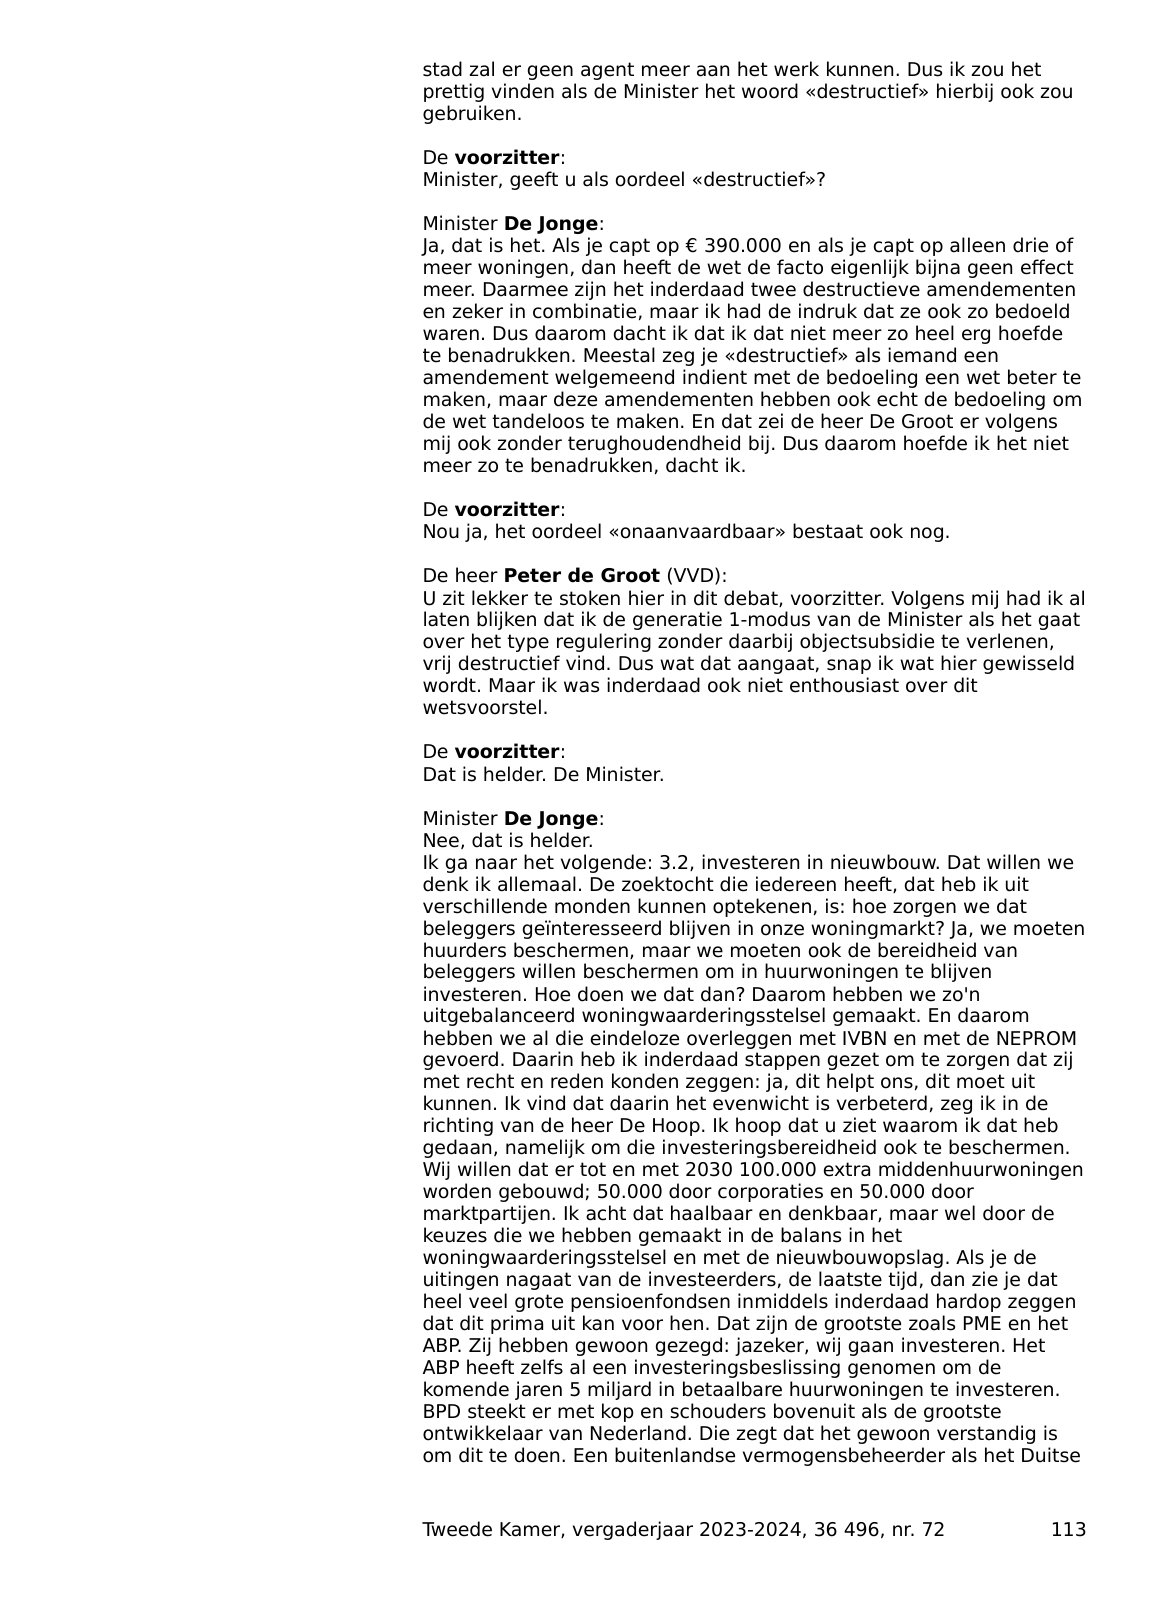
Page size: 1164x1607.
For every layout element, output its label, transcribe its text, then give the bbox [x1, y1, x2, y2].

text Nee, dat is helder. [422, 829, 1087, 852]
text Minister De Jonge: [422, 213, 1087, 235]
text U zit lekker te stoken hier in dit debat, voorzitter. Volgens mij had ik al laten blijken dat ik de generatie 1-modus van de Minister als het gaat over het type regulering zonder daarbij objectsubsidie te verlenen, vrij destructief vind. Dus wat dat aangaat, snap ik wat hier gewisseld wordt. Maar ik was inderdaad ook niet enthousiast over dit wetsvoorstel. [422, 587, 1087, 719]
text De voorzitter: [422, 499, 1087, 521]
text De voorzitter: [422, 741, 1087, 763]
text Nou ja, het oordeel «onaanvaardbaar» bestaat ook nog. [422, 521, 1087, 543]
text Ik ga naar het volgende: 3.2, investeren in nieuwbouw. Dat willen we denk ik allemaal. De zoektocht die iedereen heeft, dat heb ik uit verschillende monden kunnen optekenen, is: hoe zorgen we dat beleggers geïnteresseerd blijven in onze woningmarkt? Ja, we moeten huurders beschermen, maar we moeten ook de bereidheid van beleggers willen beschermen om in huurwoningen te blijven investeren. Hoe doen we dat dan? Daarom hebben we zo'n uitgebalanceerd woningwaarderingsstelsel gemaakt. En daarom hebben we al die eindeloze overleggen met IVBN en met de NEPROM gevoerd. Daarin heb ik inderdaad stappen gezet om te zorgen dat zij met recht en reden konden zeggen: ja, dit helpt ons, dit moet uit kunnen. Ik vind dat daarin het evenwicht is verbeterd, zeg ik in de richting van de heer De Hoop. Ik hoop dat u ziet waarom ik dat heb gedaan, namelijk om die investeringsbereidheid ook te beschermen. [422, 852, 1087, 1159]
text Wij willen dat er tot en met 2030 100.000 extra middenhuurwoningen worden gebouwd; 50.000 door corporaties en 50.000 door marktpartijen. Ik acht dat haalbaar en denkbaar, maar wel door de keuzes die we hebben gemaakt in de balans in het woningwaarderingsstelsel en met de nieuwbouwopslag. Als je de uitingen nagaat van de investeerders, de laatste tijd, dan zie je dat heel veel grote pensioenfondsen inmiddels inderdaad hardop zeggen dat dit prima uit kan voor hen. Dat zijn de grootste zoals PME en het ABP. Zij hebben gewoon gezegd: jazeker, wij gaan investeren. Het ABP heeft zelfs al een investeringsbeslissing genomen om de komende jaren 5 miljard in betaalbare huurwoningen te investeren. [422, 1159, 1087, 1401]
text Minister De Jonge: [422, 808, 1087, 829]
text stad zal er geen agent meer aan het werk kunnen. Dus ik zou het prettig vinden als de Minister het woord «destructief» hierbij ook zou gebruiken. [422, 59, 1087, 125]
text Ja, dat is het. Als je capt op € 390.000 en als je capt op alleen drie of meer woningen, dan heeft de wet de facto eigenlijk bijna geen effect meer. Daarmee zijn het inderdaad twee destructieve amendementen en zeker in combinatie, maar ik had de indruk dat ze ook zo bedoeld waren. Dus daarom dacht ik dat ik dat niet meer zo heel erg hoefde te benadrukken. Meestal zeg je «destructief» als iemand een amendement welgemeend indient met de bedoeling een wet beter te maken, maar deze amendementen hebben ook echt de bedoeling om de wet tandeloos te maken. En dat zei de heer De Groot er volgens mij ook zonder terughoudendheid bij. Dus daarom hoefde ik het niet meer zo te benadrukken, dacht ik. [422, 235, 1087, 477]
text Minister, geeft u als oordeel «destructief»? [422, 169, 1087, 191]
text De heer Peter de Groot (VVD): [422, 565, 1087, 587]
text De voorzitter: [422, 147, 1087, 169]
text Dat is helder. De Minister. [422, 763, 1087, 785]
text BPD steekt er met kop en schouders bovenuit als de grootste ontwikkelaar van Nederland. Die zegt dat het gewoon verstandig is om dit te doen. Een buitenlandse vermogensbeheerder als het Duitse [422, 1401, 1087, 1467]
